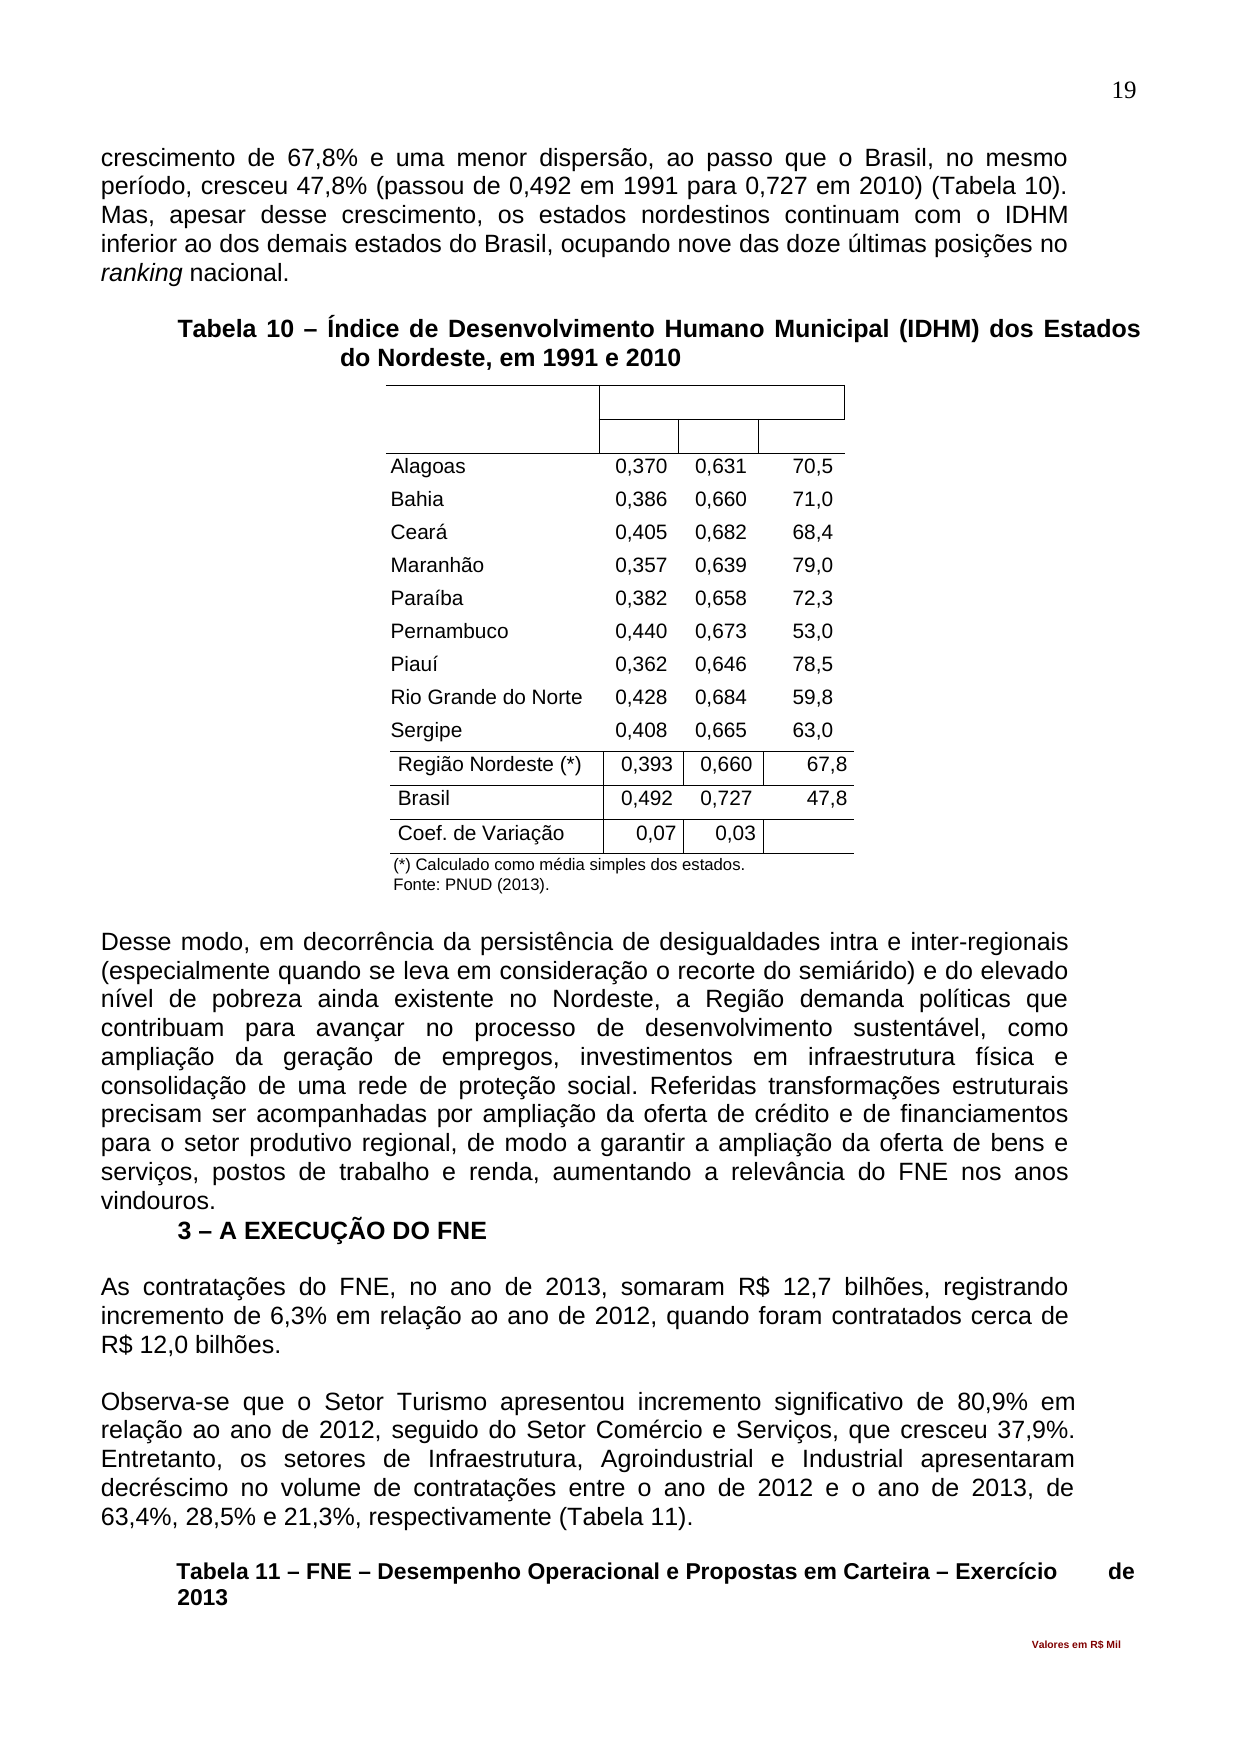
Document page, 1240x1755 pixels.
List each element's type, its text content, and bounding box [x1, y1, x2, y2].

table_header Estados [386, 386, 599, 453]
table_cell 0,408 [613, 718, 693, 751]
table_cell [386, 619, 390, 652]
table_cell 67,8 [764, 752, 854, 785]
table_cell [386, 553, 390, 586]
table_cell [845, 718, 854, 751]
table_cell 72,3 [793, 586, 845, 619]
table_cell [845, 419, 854, 453]
table_cell 0,393 [604, 752, 683, 785]
table_cell 68,4 [793, 520, 845, 553]
table_cell 0,386 [613, 487, 693, 520]
table_cell 0,646 [693, 652, 792, 685]
table_cell 63,0 [793, 718, 845, 751]
table_cell 0,684 [693, 685, 792, 718]
table_cell [764, 820, 854, 853]
table_cell Rio Grande do Norte [390, 685, 613, 718]
table_header [845, 385, 854, 419]
table_cell [845, 520, 854, 553]
table_cell 0,673 [693, 619, 792, 652]
table_cell [386, 785, 390, 819]
table_cell 0,440 [613, 619, 693, 652]
table_cell [845, 586, 854, 619]
text Tabela 11 – FNE – Desempenho Operacional e Propostas em Carteira – Exercício de 2013 [176, 1558, 1143, 1611]
table_cell 0,639 [693, 553, 792, 586]
table_cell [386, 454, 390, 487]
text crescimento de 67,8% e uma menor dispersão, ao passo que o Brasil, no mesmo período, cresceu 47,8% (passou de 0,492 em 1991 para 0,727 em 2010) (Tabela 10). Mas, apesar desse crescimento, os estados nordestinos continuam com o IDHM inferior ao dos demais estados do Brasil, ocupando nove das doze últimas posições no ranking nacional. [101, 142, 1070, 286]
table_cell 0,362 [613, 652, 693, 685]
text Desse modo, em decorrência da persistência de desigualdades intra e inter-regionais (especialmente quando se leva em consideração o recorte do semiárido) e do elevado nível de pobreza ainda existente no Nordeste, a Região demanda políticas que contribuam para avançar no processo de desenvolvimento sustentável, como ampliação da geração de empregos, investimentos em infraestrutura física e consolidação de uma rede de proteção social. Referidas transformações estruturais precisam ser acompanhadas por ampliação da oferta de crédito e de financiamentos para o setor produtivo regional, de modo a garantir a ampliação da oferta de bens e serviços, postos de trabalho e renda, aumentando a relevância do FNE nos anos vindouros. [101, 927, 1070, 1214]
text 3 – A EXECUÇÃO DO FNE [177, 1216, 1143, 1245]
table_cell 71,0 [793, 487, 845, 520]
table_cell 70,5 [793, 454, 845, 487]
text Valores em R$ Mil [101, 1638, 1121, 1651]
table_cell Var % [759, 420, 845, 453]
text Observa-se que o Setor Turismo apresentou incremento significativo de 80,9% em relação ao ano de 2012, seguido do Setor Comércio e Serviços, que cresceu 37,9%. Entretanto, os setores de Infraestrutura, Agroindustrial e Industrial apresentaram decréscimo no volume de contratações entre o ano de 2012 e o ano de 2013, de 63,4%, 28,5% e 21,3%, respectivamente (Tabela 11). [101, 1386, 1077, 1530]
table_cell Alagoas [390, 454, 613, 487]
text Fonte: PNUD (2013). [393, 875, 1144, 894]
table_cell [845, 685, 854, 718]
table_cell 78,5 [793, 652, 845, 685]
table_cell 0,428 [613, 685, 693, 718]
table_cell [845, 553, 854, 586]
table_cell 0,07 [604, 820, 683, 853]
table_cell 0,03 [684, 820, 763, 853]
table_cell 0,357 [613, 553, 693, 586]
table_cell Coef. de Variação [390, 820, 603, 853]
table_cell 2010 [679, 420, 758, 453]
table_cell Piauí [390, 652, 613, 685]
table_cell 0,405 [613, 520, 693, 553]
text Tabela 10 – Índice de Desenvolvimento Humano Municipal (IDHM) dos Estados do Nordeste, em 1991 e 2010 [177, 314, 1143, 371]
table_cell 1991 [600, 420, 678, 453]
table_cell [845, 453, 854, 487]
table_cell 47,8 [763, 786, 854, 819]
table_cell Maranhão [390, 553, 613, 586]
table_cell Paraíba [390, 586, 613, 619]
table_header IDHM [679, 386, 844, 419]
table_cell Brasil [390, 786, 603, 819]
table_cell [845, 487, 854, 520]
table_cell 0,658 [693, 586, 792, 619]
table_cell 0,382 [613, 586, 693, 619]
table_cell 0,631 [693, 454, 792, 487]
table_cell 0,727 [684, 786, 763, 819]
table_cell [845, 619, 854, 652]
table_cell [386, 819, 390, 853]
table_cell Pernambuco [390, 619, 613, 652]
table_cell 53,0 [793, 619, 845, 652]
table_cell 0,492 [604, 786, 683, 819]
table_cell 79,0 [793, 553, 845, 586]
table_cell 0,660 [693, 487, 792, 520]
table_cell [386, 685, 390, 718]
table_cell 0,665 [693, 718, 792, 751]
table_cell 59,8 [793, 685, 845, 718]
table_cell [386, 586, 390, 619]
table_cell Ceará [390, 520, 613, 553]
table_cell [386, 751, 390, 785]
table_cell Região Nordeste (*) [390, 752, 603, 785]
table_cell 0,682 [693, 520, 792, 553]
table_cell Bahia [390, 487, 613, 520]
table_cell [386, 652, 390, 685]
text As contratações do FNE, no ano de 2013, somaram R$ 12,7 bilhões, registrando incremento de 6,3% em relação ao ano de 2012, quando foram contratados cerca de R$ 12,0 bilhões. [101, 1272, 1070, 1359]
table_cell Sergipe [390, 718, 613, 751]
text (*) Calculado como média simples dos estados. [393, 854, 1144, 873]
table_cell [386, 520, 390, 553]
table_cell 0,660 [684, 752, 763, 785]
table_cell [386, 718, 390, 751]
table_header [600, 386, 679, 419]
table_cell [845, 652, 854, 685]
table_cell [386, 487, 390, 520]
table_cell 0,370 [613, 454, 693, 487]
